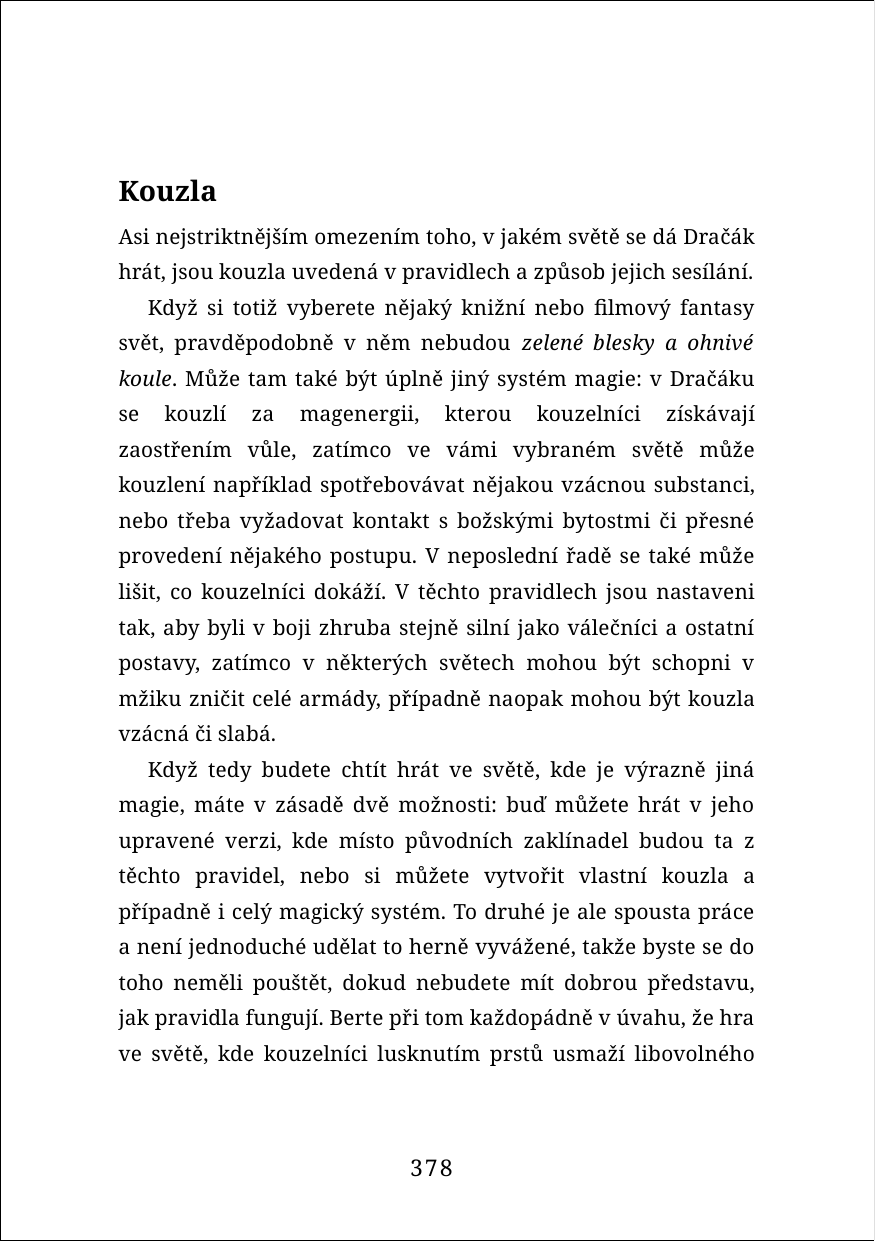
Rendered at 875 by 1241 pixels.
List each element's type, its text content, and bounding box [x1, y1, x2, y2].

text Asi nejstriktnějším omezením toho, v jakém světě se dá Dračák hrát, jsou kouzla uvedená v pravidlech a způsob jejich sesílání. Když si totiž vyberete nějaký knižní nebo filmový fantasy svět, pravděpodobně v něm nebudou zelené blesky a ohnivé koule. Může tam také být úplně jiný systém magie: v Dračáku se kouzlí za magenergii, kterou kouzelníci získávají zaostřením vůle, zatímco ve vámi vybraném světě může kouzlení například spotřebovávat nějakou vzácnou substanci, nebo třeba vyžadovat kontakt s božskými bytostmi či přesné provedení nějakého postupu. V neposlední řadě se také může lišit, co kouzelníci dokáží. V těchto pravidlech jsou nastaveni tak, aby byli v boji zhruba stejně silní jako válečníci a ostatní postavy, zatímco v některých světech mohou být schopni v mžiku zničit celé armády, případně naopak mohou být kouzla vzácná či slabá. Když tedy budete chtít hrát ve světě, kde je výrazně jiná magie, máte v zásadě dvě možnosti: buď můžete hrát v jeho upravené verzi, kde místo původních zaklínadel budou ta z těchto pravidel, nebo si můžete vytvořit vlastní kouzla a případně i celý magický systém. To druhé je ale spousta práce a není jednoduché udělat to herně vyvážené, takže byste se do toho neměli pouštět, dokud nebudete mít dobrou představu, jak pravidla fungují. Berte při tom každopádně v úvahu, že hra ve světě, kde kouzelníci lusknutím prstů usmaží libovolného [118, 222, 756, 1067]
subtitle Kouzla [118, 172, 756, 210]
